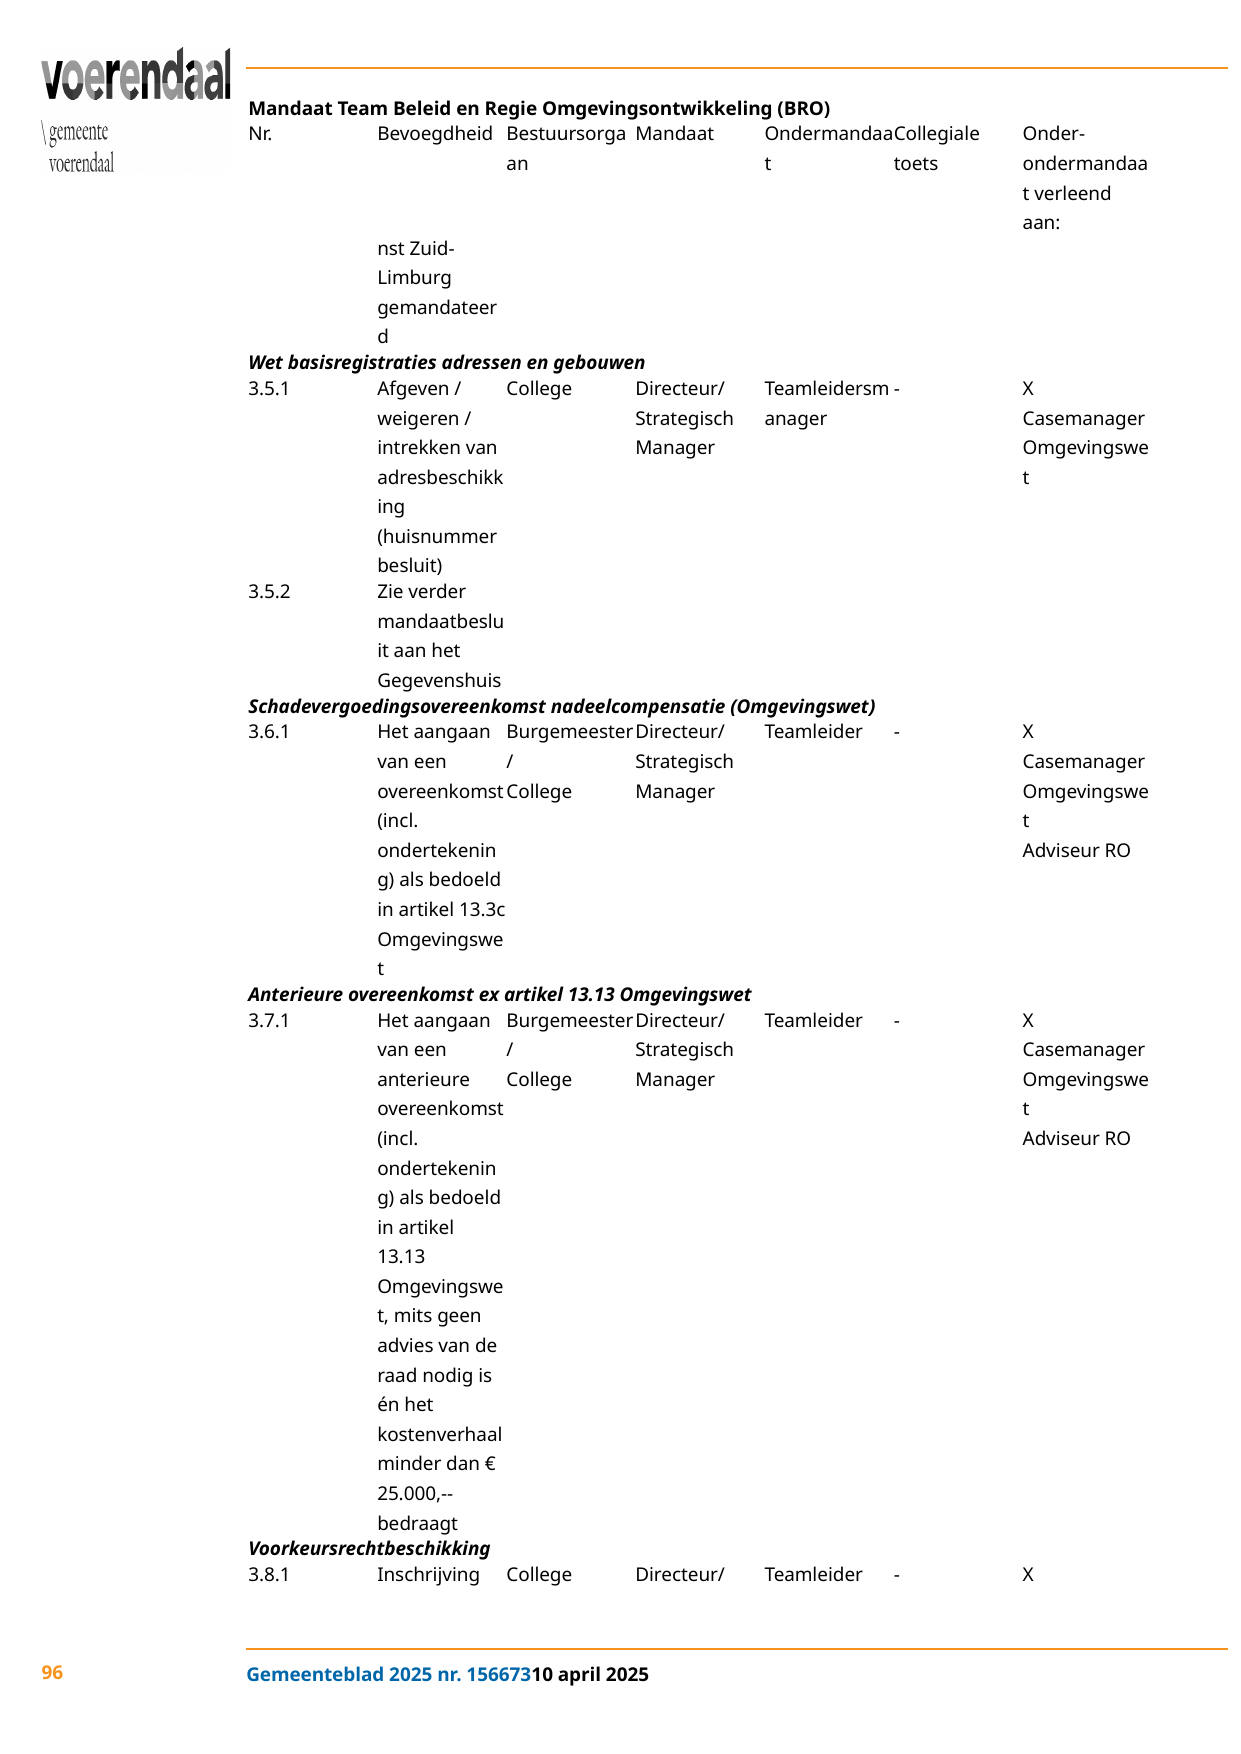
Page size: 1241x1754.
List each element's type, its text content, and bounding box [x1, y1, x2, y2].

table_cell Het aangaan van een overeenkomst (incl. ondertekening) als bedoeld in artikel 13.3c Omgevingswet [377, 719, 506, 981]
table_cell [248, 235, 377, 349]
table_cell Zie verder mandaatbesluit aan het Gegevenshuis [377, 579, 506, 693]
table_cell [1023, 579, 1152, 693]
table_cell Teamleider [764, 1561, 893, 1587]
table_cell [506, 579, 635, 693]
table_cell Teamleidersmanager [764, 375, 893, 578]
table_cell Ondermandaat [764, 121, 893, 235]
table_cell 3.5.2 [248, 579, 377, 693]
table_cell College [506, 375, 635, 578]
table_cell Directeur/ Strategisch Manager [635, 719, 764, 981]
table_cell [635, 235, 764, 349]
table_cell 3.8.1 [248, 1561, 377, 1587]
table_cell Teamleider [764, 719, 893, 981]
table_cell X Casemanager Omgevingswet Adviseur RO [1023, 719, 1152, 981]
table_cell - [1023, 235, 1152, 349]
table_cell College [506, 1561, 635, 1587]
table_cell 3.7.1 [248, 1007, 377, 1535]
table_cell Afgeven / weigeren / intrekken van adresbeschikking (huisnummerbesluit) [377, 375, 506, 578]
table_header Mandaat Team Beleid en Regie Omgevingsontwikkeling (BRO) [248, 95, 1152, 121]
picture [41, 47, 231, 172]
table_cell Bevoegdheid [377, 121, 506, 235]
table_cell - [894, 375, 1022, 578]
table_cell Collegiale toets [894, 121, 1022, 235]
table_cell [764, 235, 893, 349]
table_cell 3.5.1 [248, 375, 377, 578]
table_cell Burgemeester/ College [506, 1007, 635, 1535]
table_cell Directeur/ Strategisch Manager [635, 375, 764, 578]
table_cell [506, 235, 635, 349]
table_cell - [894, 719, 1022, 981]
table_cell Directeur/ Strategisch Manager [635, 1007, 764, 1535]
table_cell nst Zuid-Limburg gemandateerd [377, 235, 506, 349]
table_cell [894, 579, 1022, 693]
table_cell Wet basisregistraties adressen en gebouwen [248, 350, 1152, 375]
table_cell - [894, 1007, 1022, 1535]
table_cell Inschrijving [377, 1561, 506, 1587]
table_cell [764, 579, 893, 693]
table_cell Mandaat [635, 121, 764, 235]
table_cell Directeur/ [635, 1561, 764, 1587]
table_cell 3.6.1 [248, 719, 377, 981]
table_cell Onder-ondermandaat verleend aan: [1023, 121, 1152, 235]
table_cell Bestuursorgaan [506, 121, 635, 235]
table_cell - [894, 1561, 1022, 1587]
table_cell Burgemeester/ College [506, 719, 635, 981]
table_cell X Casemanager Omgevingswet Adviseur RO [1023, 1007, 1152, 1535]
table_cell Teamleider [764, 1007, 893, 1535]
table_cell Nr. [248, 121, 377, 235]
table_cell [635, 579, 764, 693]
table_cell Anterieure overeenkomst ex artikel 13.13 Omgevingswet [248, 981, 1152, 1007]
table_cell Schadevergoedingsovereenkomst nadeelcompensatie (Omgevingswet) [248, 693, 1152, 719]
table_cell Voorkeursrechtbeschikking [248, 1535, 1152, 1561]
table_cell Het aangaan van een anterieure overeenkomst (incl. ondertekening) als bedoeld in artikel 13.13 Omgevingswet, mits geen advies van de raad nodig is én het kostenverhaal minder dan € 25.000,-- bedraagt [377, 1007, 506, 1535]
table_cell X [1023, 1561, 1152, 1587]
table_cell - [894, 235, 1022, 349]
table_cell X Casemanager Omgevingswet [1023, 375, 1152, 578]
